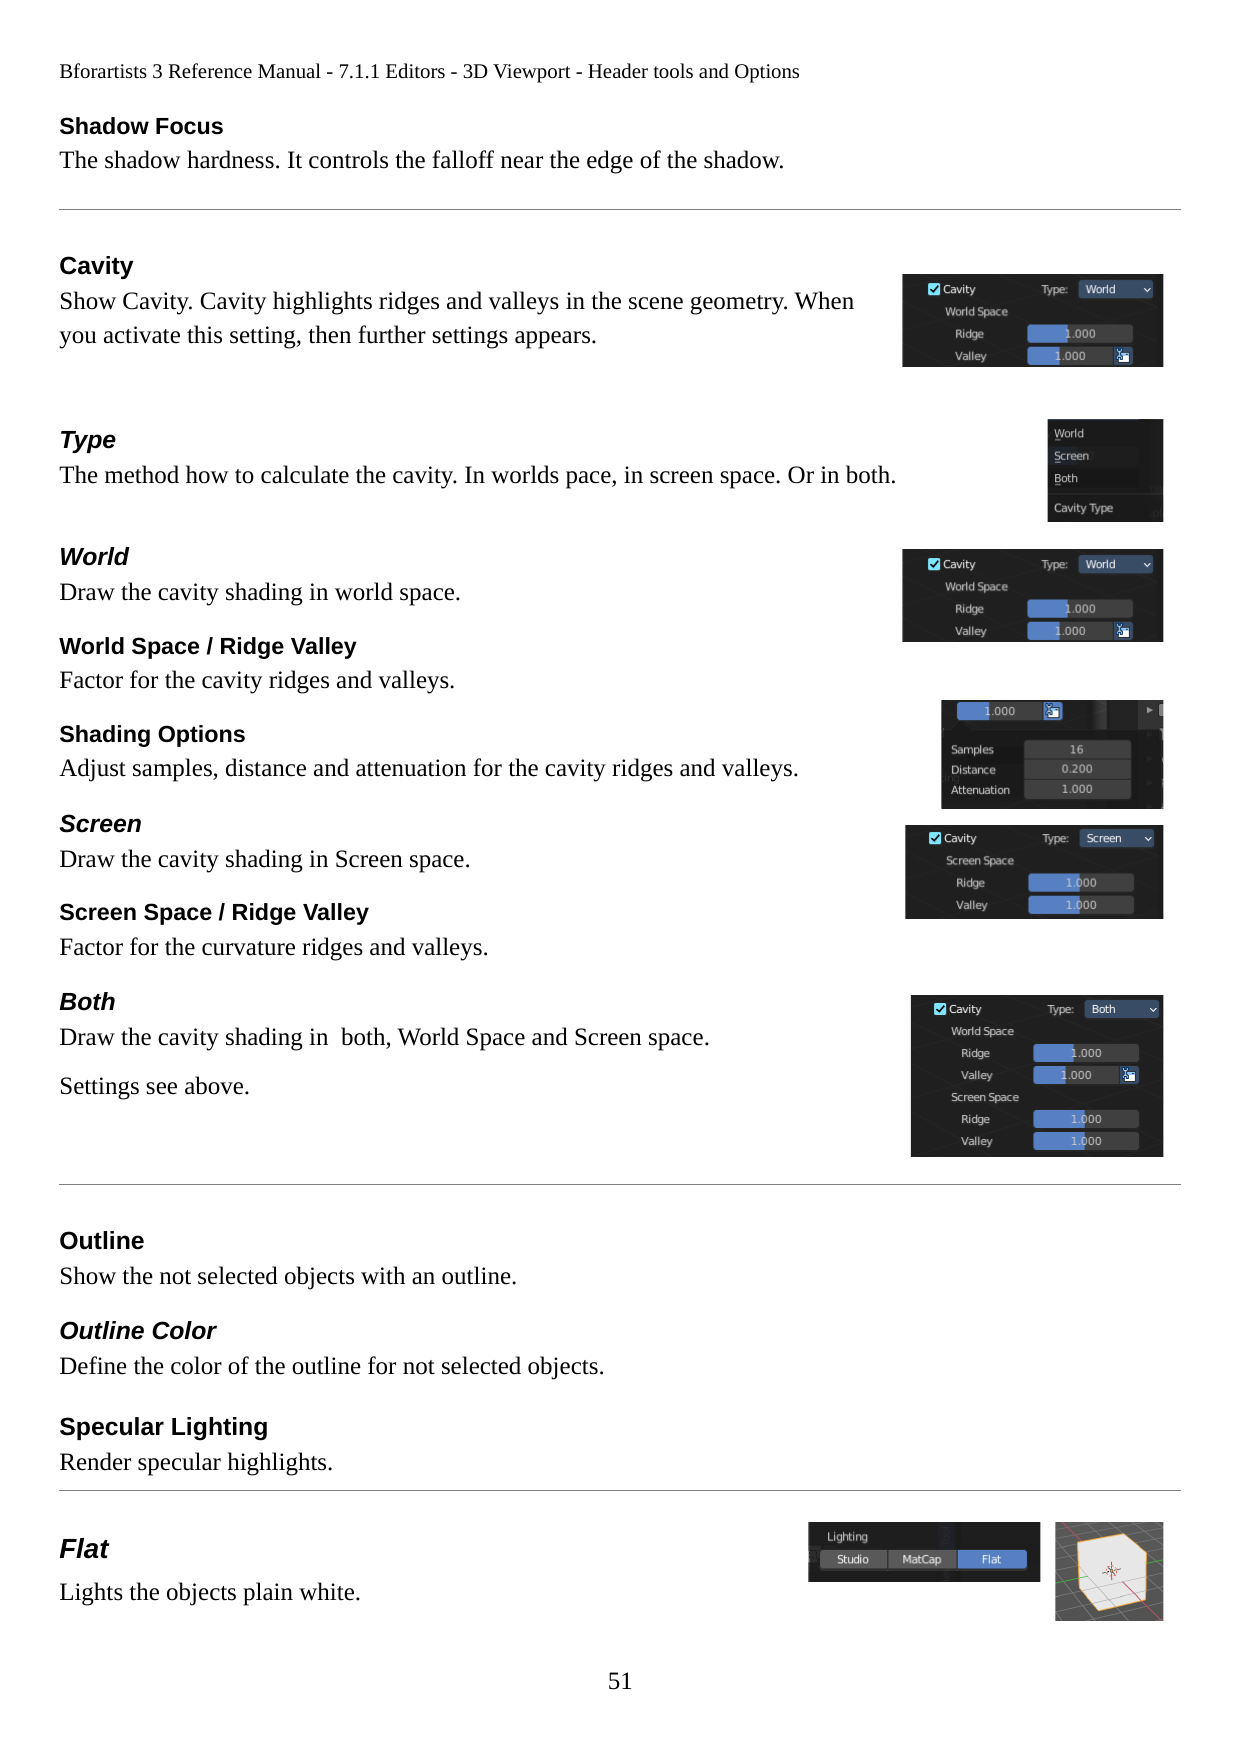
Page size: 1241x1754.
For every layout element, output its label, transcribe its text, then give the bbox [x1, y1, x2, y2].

subtitle Outline Color [59, 1316, 1181, 1344]
picture [1055, 1522, 1164, 1621]
text Lights the objects plain white. [59, 1577, 1055, 1606]
text Adjust samples, distance and attenuation for the cavity ridges and valleys. [59, 753, 941, 782]
subtitle [1041, 1533, 1055, 1564]
text Define the color of the outline for not selected objects. [59, 1351, 1181, 1379]
subtitle Type [59, 425, 1047, 453]
picture [941, 700, 1164, 809]
subtitle [1164, 1533, 1181, 1564]
text Draw the cavity shading in both, World Space and Screen space. [59, 1022, 910, 1051]
text The shadow hardness. It controls the falloff near the edge of the shadow. [59, 146, 1181, 174]
text Show Cavity. Cavity highlights ridges and valleys in the scene geometry. When you activate this setting, then further settings appears. [59, 286, 902, 349]
subtitle Flat [59, 1533, 808, 1564]
text Factor for the cavity ridges and valleys. [59, 665, 1181, 694]
subtitle Screen Space / Ridge Valley [59, 899, 1181, 926]
subtitle [1164, 721, 1181, 747]
text Render specular highlights. [59, 1447, 1181, 1476]
text Draw the cavity shading in Screen space. [59, 844, 905, 872]
subtitle World [59, 542, 1181, 571]
subtitle Outline [59, 1226, 1181, 1254]
picture [902, 274, 1164, 367]
picture [902, 549, 1164, 642]
subtitle Both [59, 987, 1181, 1016]
text Draw the cavity shading in world space. [59, 577, 902, 606]
text Settings see above. [59, 1071, 910, 1100]
text [1164, 1071, 1181, 1100]
text Show the not selected objects with an outline. [59, 1261, 1181, 1289]
subtitle Specular Lighting [59, 1412, 1181, 1441]
text Factor for the curvature ridges and valleys. [59, 932, 1181, 961]
subtitle World Space / Ridge Valley [59, 632, 1181, 659]
subtitle Shadow Focus [59, 113, 1181, 139]
picture [910, 995, 1164, 1157]
subtitle Cavity [59, 251, 1181, 280]
text The method how to calculate the cavity. In worlds pace, in screen space. Or in both. [59, 460, 1047, 488]
subtitle [1164, 425, 1181, 453]
subtitle Shading Options [59, 721, 941, 747]
picture [905, 825, 1164, 919]
subtitle Screen [59, 809, 1181, 837]
picture [808, 1522, 1041, 1582]
picture [1047, 419, 1164, 522]
